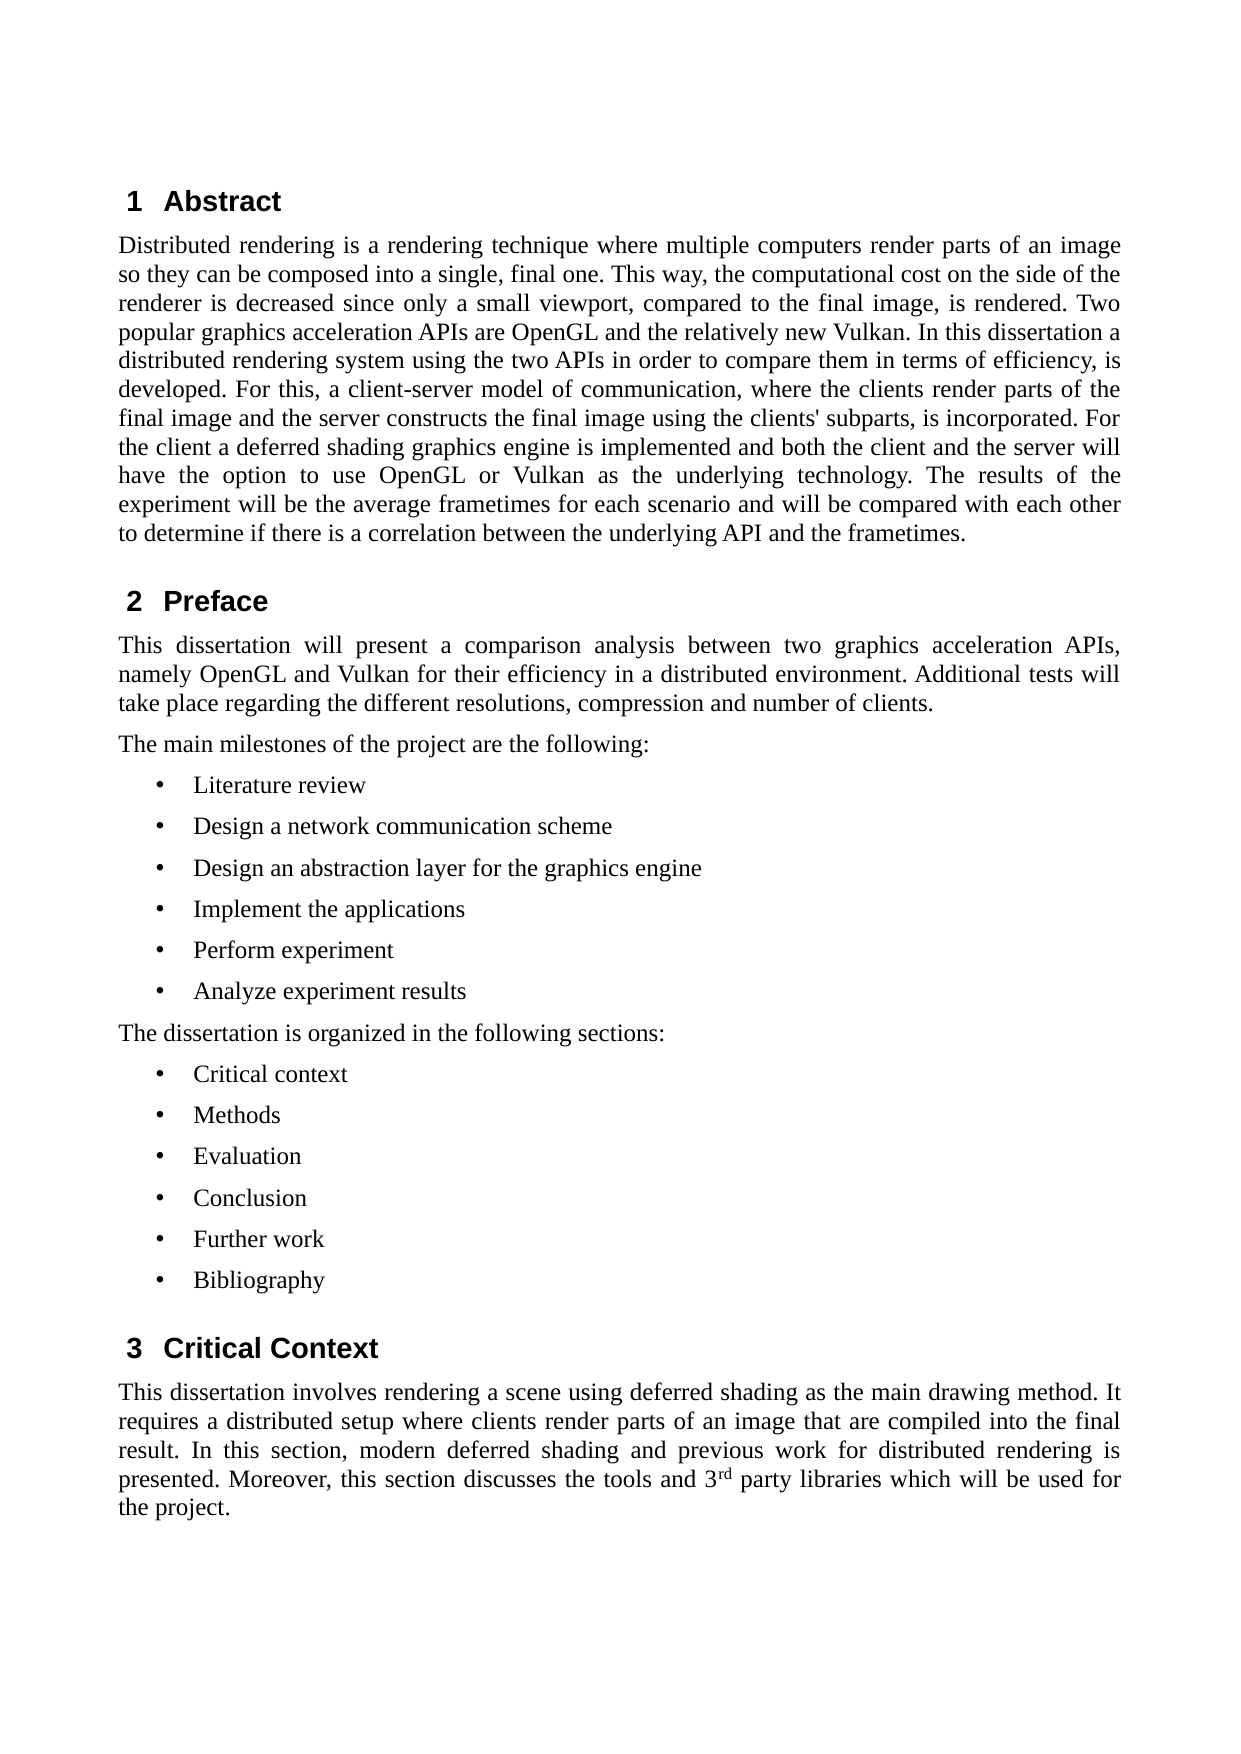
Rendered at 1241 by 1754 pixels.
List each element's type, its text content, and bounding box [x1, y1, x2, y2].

list Critical context [156, 1059, 1122, 1088]
text Distributed rendering is a rendering technique where multiple computers render parts of an image so they can be composed into a single, final one. This way, the computational cost on the side of the renderer is decreased since only a small viewport, compared to the final image, is rendered. Two popular graphics acceleration APIs are OpenGL and the relatively new Vulkan. In this dissertation a distributed rendering system using the two APIs in order to compare them in terms of efficiency, is developed. For this, a client-server model of communication, where the clients render parts of the final image and the server constructs the final image using the clients' subparts, is incorporated. For the client a deferred shading graphics engine is implemented and both the client and the server will have the option to use OpenGL or Vulkan as the underlying technology. The results of the experiment will be the average frametimes for each scenario and will be compared with each other to determine if there is a correlation between the underlying API and the frametimes. [118, 230, 1122, 547]
subtitle Preface [118, 584, 1122, 618]
text The main milestones of the project are the following: [118, 729, 1122, 758]
list Implement the applications [156, 894, 1122, 923]
list Further work [156, 1224, 1122, 1253]
list Design an abstraction layer for the graphics engine [156, 853, 1122, 881]
list Analyze experiment results [156, 976, 1122, 1005]
subtitle Abstract [118, 184, 1122, 218]
list Design a network communication scheme [156, 811, 1122, 840]
text This dissertation will present a comparison analysis between two graphics acceleration APIs, namely OpenGL and Vulkan for their efficiency in a distributed environment. Additional tests will take place regarding the different resolutions, compression and number of clients. [118, 630, 1122, 716]
text This dissertation involves rendering a scene using deferred shading as the main drawing method. It requires a distributed setup where clients render parts of an image that are compiled into the final result. In this section, modern deferred shading and previous work for distributed rendering is presented. Moreover, this section discusses the tools and 3rd party libraries which will be used for the project. [118, 1377, 1122, 1521]
list Methods [156, 1100, 1122, 1129]
list Bibliography [156, 1265, 1122, 1294]
list Conclusion [156, 1183, 1122, 1211]
list Evaluation [156, 1141, 1122, 1170]
list Literature review [156, 770, 1122, 799]
subtitle Critical Context [118, 1331, 1122, 1365]
list Perform experiment [156, 935, 1122, 964]
text The dissertation is organized in the following sections: [118, 1018, 1122, 1046]
